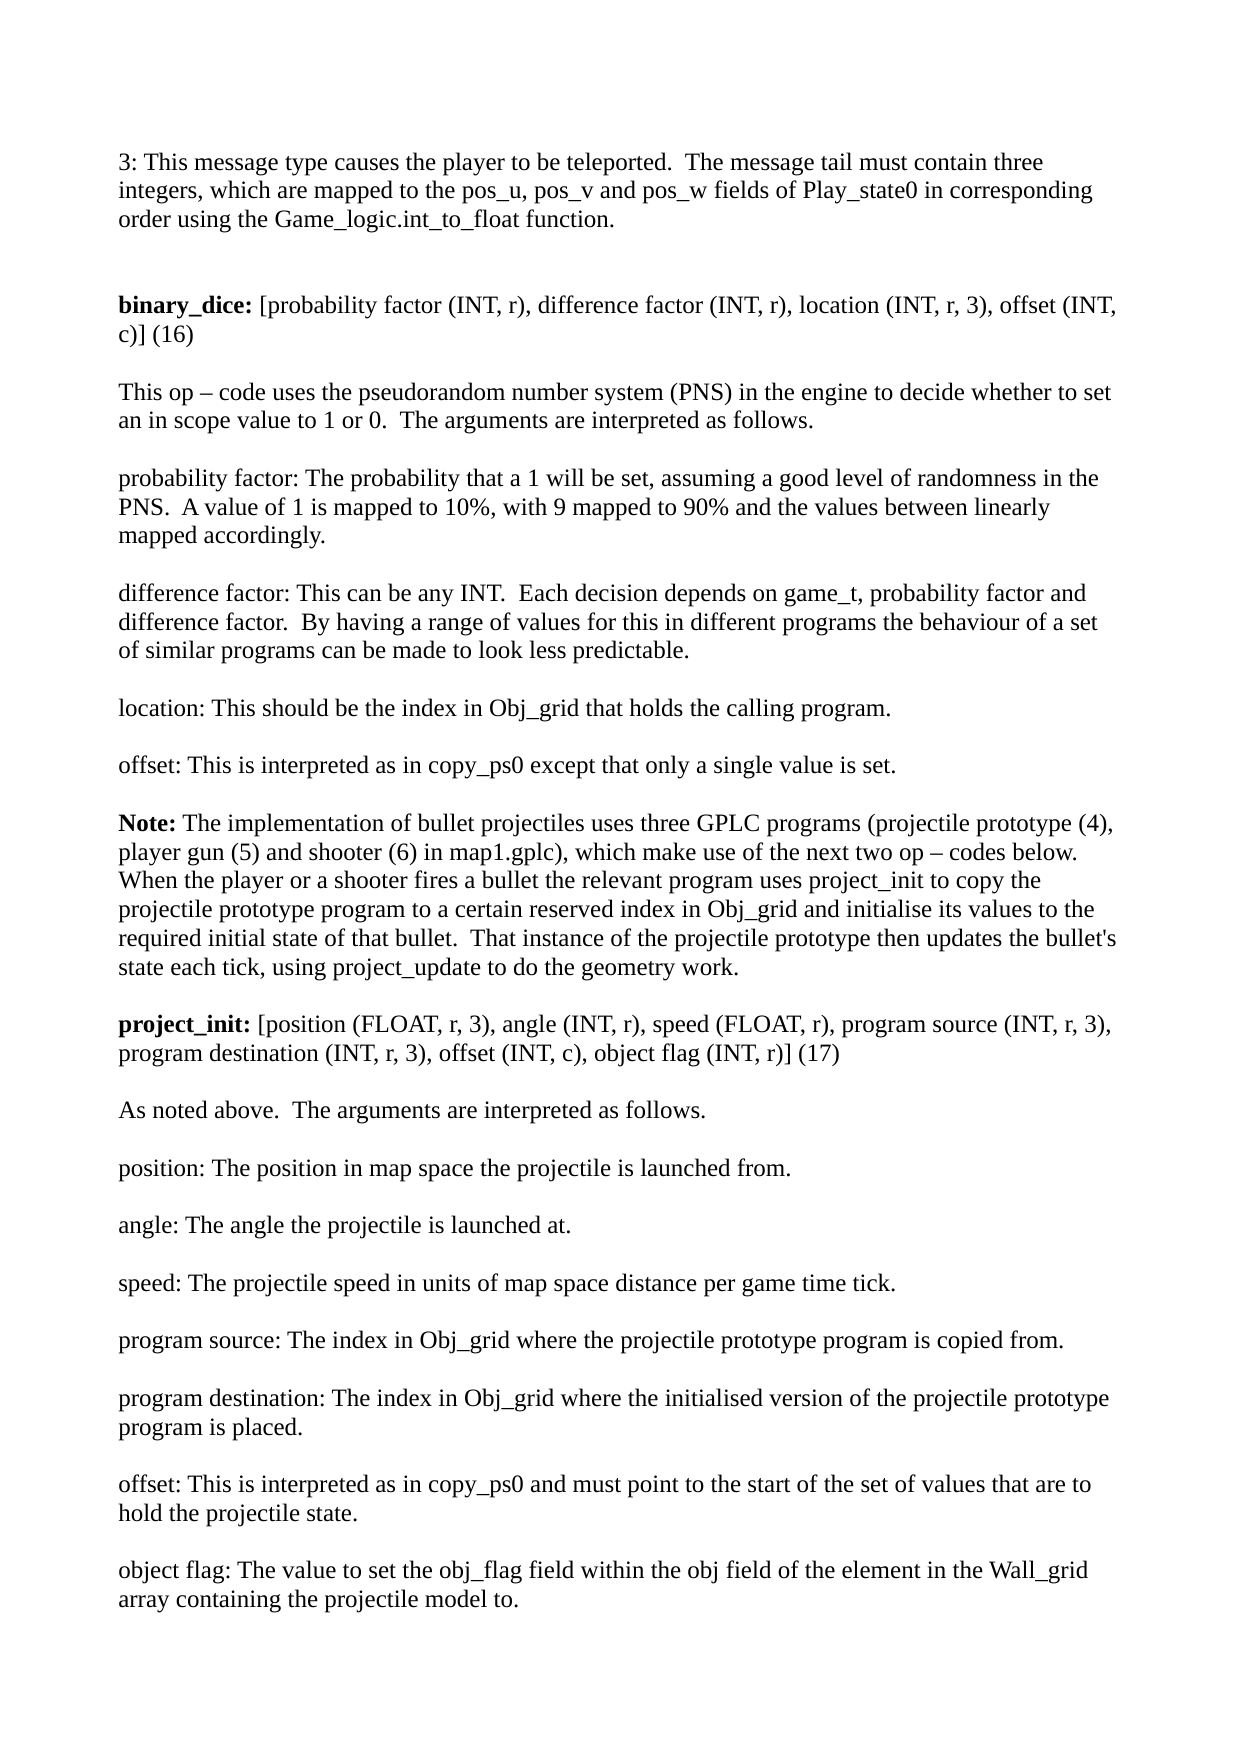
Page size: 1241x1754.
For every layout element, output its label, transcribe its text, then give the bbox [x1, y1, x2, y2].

text offset: This is interpreted as in copy_ps0 and must point to the start of the set of values that are to hold the projectile state. [118, 1469, 1122, 1527]
text program destination: The index in Obj_grid where the initialised version of the projectile prototype program is placed. [118, 1383, 1122, 1441]
text offset: This is interpreted as in copy_ps0 except that only a single value is set. [118, 751, 1122, 779]
text This op – code uses the pseudorandom number system (PNS) in the engine to decide whether to set an in scope value to 1 or 0. The arguments are interpreted as follows. [118, 377, 1122, 434]
text 3: This message type causes the player to be teleported. The message tail must contain three integers, which are mapped to the pos_u, pos_v and pos_w fields of Play_state0 in corresponding order using the Game_logic.int_to_float function. [118, 147, 1122, 233]
text project_init: [position (FLOAT, r, 3), angle (INT, r), speed (FLOAT, r), program source (INT, r, 3), program destination (INT, r, 3), offset (INT, c), object flag (INT, r)] (17) [118, 1009, 1122, 1067]
text Note: The implementation of bullet projectiles uses three GPLC programs (projectile prototype (4), player gun (5) and shooter (6) in map1.gplc), which make use of the next two op – codes below. When the player or a shooter fires a bullet the relevant program uses project_init to copy the projectile prototype program to a certain reserved index in Obj_grid and initialise its values to the required initial state of that bullet. That instance of the projectile prototype then updates the bullet's state each tick, using project_update to do the geometry work. [118, 808, 1122, 981]
text program source: The index in Obj_grid where the projectile prototype program is copied from. [118, 1326, 1122, 1354]
text object flag: The value to set the obj_flag field within the obj field of the element in the Wall_grid array containing the projectile model to. [118, 1556, 1122, 1613]
text binary_dice: [probability factor (INT, r), difference factor (INT, r), location (INT, r, 3), offset (INT, c)] (16) [118, 291, 1122, 348]
text probability factor: The probability that a 1 will be set, assuming a good level of randomness in the PNS. A value of 1 is mapped to 10%, with 9 mapped to 90% and the values between linearly mapped accordingly. [118, 463, 1122, 549]
text location: This should be the index in Obj_grid that holds the calling program. [118, 693, 1122, 722]
text difference factor: This can be any INT. Each decision depends on game_t, probability factor and difference factor. By having a range of values for this in different programs the behaviour of a set of similar programs can be made to look less predictable. [118, 578, 1122, 664]
text speed: The projectile speed in units of map space distance per game time tick. [118, 1268, 1122, 1297]
text angle: The angle the projectile is launched at. [118, 1211, 1122, 1239]
text position: The position in map space the projectile is launched from. [118, 1153, 1122, 1182]
text As noted above. The arguments are interpreted as follows. [118, 1096, 1122, 1124]
